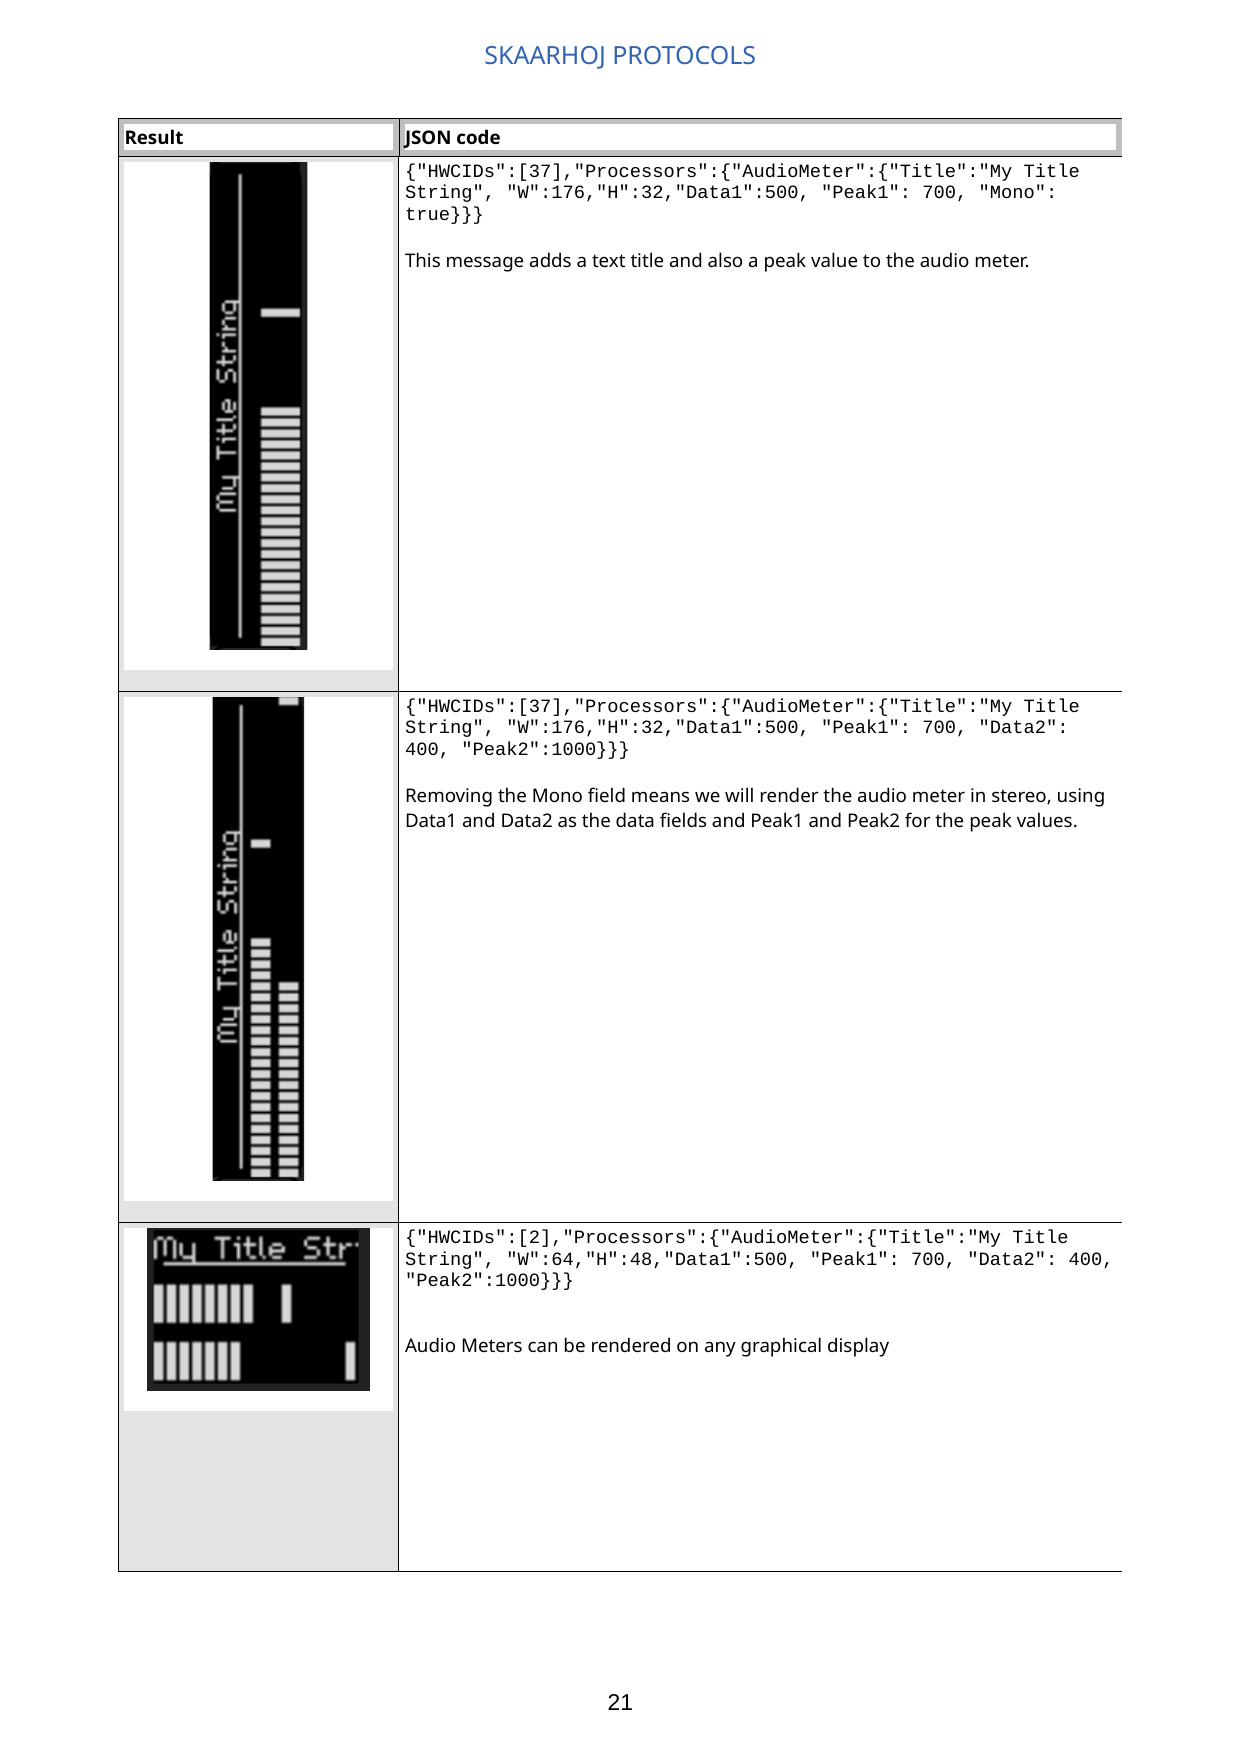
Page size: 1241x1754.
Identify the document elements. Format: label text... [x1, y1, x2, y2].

picture [212, 697, 305, 1181]
table_cell [119, 157, 398, 649]
table_cell [119, 692, 398, 1222]
table_cell {"HWCIDs":[2],"Processors":{"AudioMeter":{"Title":"My Title String", "W":64,"H":48,"Data1":500, "Peak1": 700, "Data2": 400, "Peak2":1000}}} Audio Meters can be rendered on any graphical display [399, 1223, 1122, 1571]
table_cell [119, 650, 398, 691]
table_header Result [119, 119, 399, 156]
picture [209, 162, 308, 650]
table_header JSON code [400, 119, 1122, 156]
table_cell {"HWCIDs":[37],"Processors":{"AudioMeter":{"Title":"My Title String", "W":176,"H":32,"Data1":500, "Peak1": 700, "Mono": true}}} This message adds a text title and also a peak value to the audio meter. [399, 157, 1122, 691]
picture [147, 1228, 370, 1391]
table_cell [119, 1223, 398, 1571]
table_cell {"HWCIDs":[37],"Processors":{"AudioMeter":{"Title":"My Title String", "W":176,"H":32,"Data1":500, "Peak1": 700, "Data2": 400, "Peak2":1000}}} Removing the Mono field means we will render the audio meter in stereo, using Data1 and Data2 as the data fields and Peak1 and Peak2 for the peak values. [399, 692, 1122, 1222]
